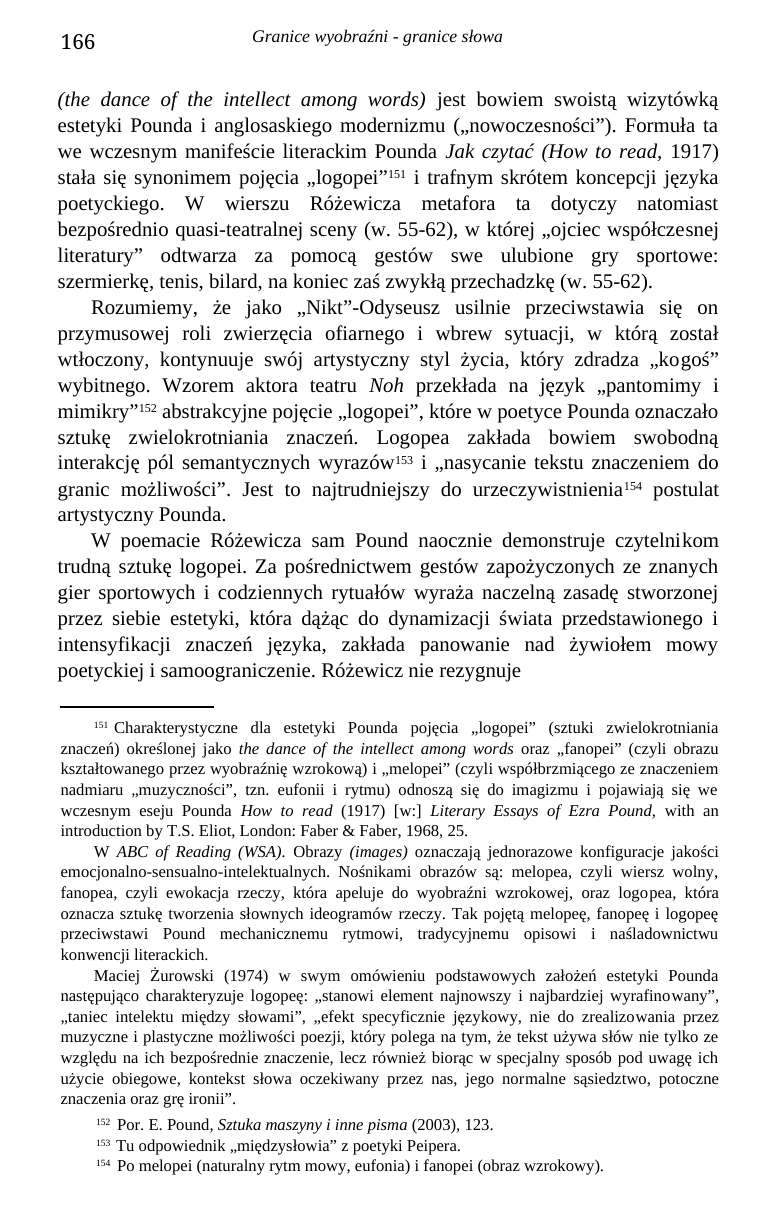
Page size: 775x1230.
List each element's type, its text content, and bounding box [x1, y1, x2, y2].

text W ABC of Reading (WSA). Obrazy (images) oznaczają jednorazowe konfiguracje jako­ści emocjonalno-sensualno-intelektualnych. Nośnikami obrazów są: melopea, czyli wiersz wolny, fanopea, czyli ewokacja rzeczy, która apeluje do wyobraźni wzrokowej, oraz logo­pea, która oznacza sztukę tworzenia słownych ideogramów rzeczy. Tak pojętą melopeę, fanopeę i logopeę przeciwstawi Pound mechanicznemu rytmowi, tradycyjnemu opisowi i naśladownictwu konwencji literackich. [60, 842, 719, 964]
text Rozumiemy, że jako „Nikt”-Odyseusz usilnie przeciwstawia się on przymusowej roli zwierzęcia ofiarnego i wbrew sytuacji, w którą został wtłoczony, kontynuuje swój artystyczny styl życia, który zdradza „ko­goś” wybitnego. Wzorem aktora teatru Noh przekłada na język „panto­mimy i mimikry”152 abstrakcyjne pojęcie „logopei”, które w poetyce Pounda oznaczało sztukę zwielokrotniania znaczeń. Logopea zakłada bowiem swobodną interakcję pól semantycznych wyrazów153 i „nasyca­nie tekstu znaczeniem do granic możliwości”. Jest to najtrudniejszy do urzeczywistnienia154 postulat artystyczny Pounda. [57, 295, 719, 526]
text 154 Po melopei (naturalny rytm mowy, eufonia) i fanopei (obraz wzrokowy). [60, 1156, 719, 1175]
text W poemacie Różewicza sam Pound naocznie demonstruje czytelni­kom trudną sztukę logopei. Za pośrednictwem gestów zapożyczonych ze znanych gier sportowych i codziennych rytuałów wyraża naczelną zasadę stworzonej przez siebie estetyki, która dążąc do dynamizacji świata przedstawionego i intensyfikacji znaczeń języka, zakłada panowanie nad żywiołem mowy poetyckiej i samoograniczenie. Różewicz nie rezygnuje [57, 528, 719, 682]
text 153 Tu odpowiednik „międzysłowia” z poetyki Peipera. [60, 1135, 719, 1154]
text 151 Charakterystyczne dla estetyki Pounda pojęcia „logopei” (sztuki zwielokrotniania znaczeń) określonej jako the dance of the intellect among words oraz „fanopei” (czyli obrazu kształtowanego przez wyobraźnię wzrokową) i „melopei” (czyli współbrzmiącego ze znaczeniem nadmiaru „muzyczności”, tzn. eufonii i rytmu) odnoszą się do imagizmu i pojawiają się we wczesnym eseju Pounda How to read (1917) [w:] Literary Essays of Ezra Pound, with an introduction by T.S. Eliot, London: Faber & Faber, 1968, 25. [60, 718, 719, 840]
text Maciej Żurowski (1974) w swym omówieniu podstawowych założeń estetyki Pounda następująco charakteryzuje logopeę: „stanowi element najnowszy i najbardziej wyrafino­wany”, „taniec intelektu między słowami”, „efekt specyficznie językowy, nie do zrealizo­wania przez muzyczne i plastyczne możliwości poezji, który polega na tym, że tekst używa słów nie tylko ze względu na ich bezpośrednie znaczenie, lecz również biorąc w specjalny sposób pod uwagę ich użycie obiegowe, kontekst słowa oczekiwany przez nas, jego nor­malne sąsiedztwo, potoczne znaczenia oraz grę ironii”. [60, 965, 719, 1108]
text Granice wyobraźni - granice słowa [252, 25, 523, 46]
text (the dance of the intellect among words) jest bowiem swoistą wizytówką estetyki Pounda i anglosaskiego modernizmu („nowoczesności”). Formuła ta we wczesnym manifeście literackim Pounda Jak czytać (How to read, 1917) stała się synonimem pojęcia „logopei”151 i trafnym skrótem koncepcji języka poetyckiego. W wierszu Różewicza metafora ta dotyczy natomiast bezpośrednio quasi-teatralnej sceny (w. 55-62), w której „ojciec współcze­snej literatury” odtwarza za pomocą gestów swe ulubione gry sportowe: szermierkę, tenis, bilard, na koniec zaś zwykłą przechadzkę (w. 55-62). [57, 87, 719, 293]
text 166 [60, 27, 97, 55]
text 152 Por. E. Pound, Sztuka maszyny i inne pisma (2003), 123. [60, 1114, 719, 1133]
